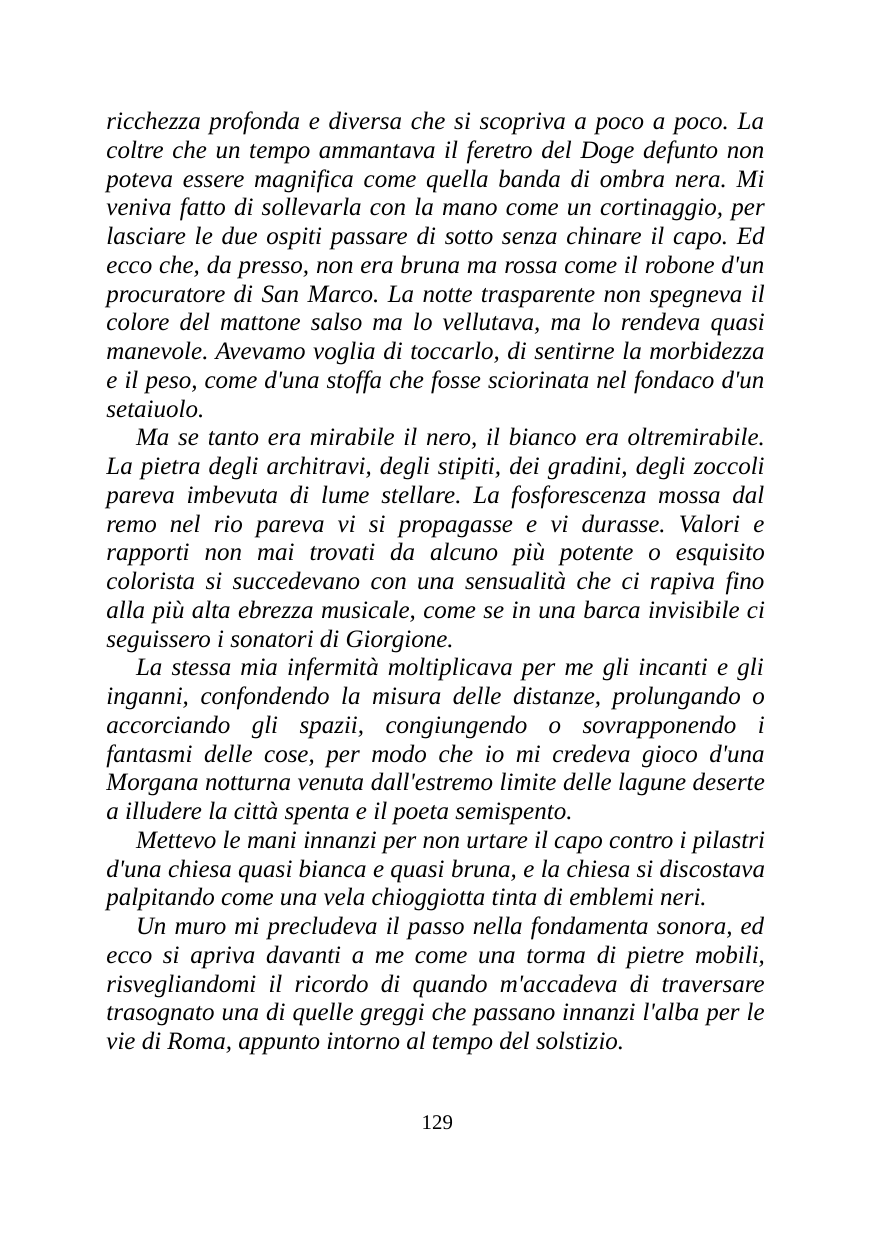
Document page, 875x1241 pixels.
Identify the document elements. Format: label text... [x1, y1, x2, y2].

text La stessa mia infermità moltiplicava per me gli incanti e gli inganni, confondendo la misura delle distanze, prolungando o accorciando gli spazii, congiungendo o sovrapponendo i fantasmi delle cose, per modo che io mi credeva gioco d'una Morgana notturna venuta dall'estremo limite delle lagune deserte a illudere la città spenta e il poeta semispento. [106, 652, 768, 825]
text Mettevo le mani innanzi per non urtare il capo contro i pilastri d'una chiesa quasi bianca e quasi bruna, e la chiesa si discostava palpitando come una vela chioggiotta tinta di emblemi neri. [106, 825, 768, 911]
text Un muro mi precludeva il passo nella fondamenta sonora, ed ecco si apriva davanti a me come una torma di pietre mobili, risvegliandomi il ricordo di quando m'accadeva di traversare trasognato una di quelle greggi che passano innanzi l'alba per le vie di Roma, appunto intorno al tempo del solstizio. [106, 911, 768, 1055]
text ricchezza profonda e diversa che si scopriva a poco a poco. La coltre che un tempo ammantava il feretro del Doge defunto non poteva essere magnifica come quella banda di ombra nera. Mi veniva fatto di sollevarla con la mano come un cortinaggio, per lasciare le due ospiti passare di sotto senza chinare il capo. Ed ecco che, da presso, non era bruna ma rossa come il robone d'un procuratore di San Marco. La notte trasparente non spegneva il colore del mattone salso ma lo vellutava, ma lo rendeva quasi manevole. Avevamo voglia di toccarlo, di sentirne la morbidezza e il peso, come d'una stoffa che fosse sciorinata nel fondaco d'un setaiuolo. [106, 106, 768, 422]
text Ma se tanto era mirabile il nero, il bianco era oltremirabile. La pietra degli architravi, degli stipiti, dei gradini, degli zoccoli pareva imbevuta di lume stellare. La fosforescenza mossa dal remo nel rio pareva vi si propagasse e vi durasse. Valori e rapporti non mai trovati da alcuno più potente o esquisito colorista si succedevano con una sensualità che ci rapiva fino alla più alta ebrezza musicale, come se in una barca invisibile ci seguissero i sonatori di Giorgione. [106, 422, 768, 652]
